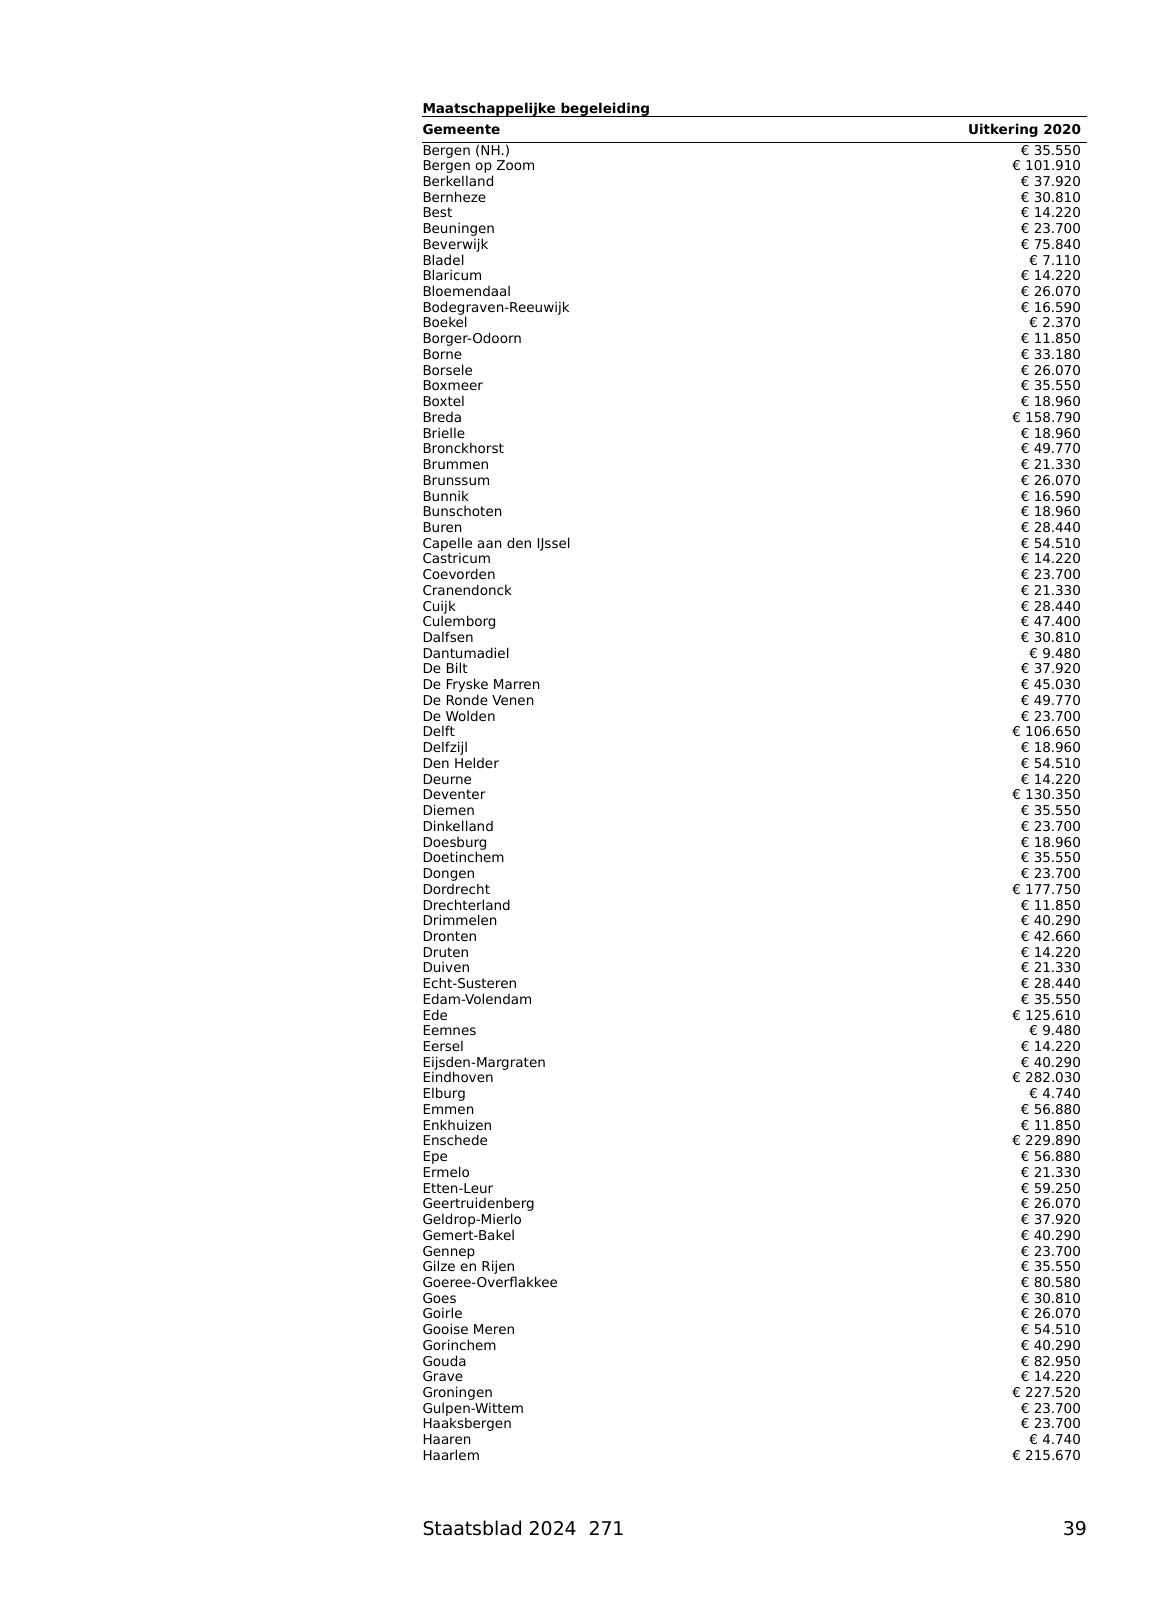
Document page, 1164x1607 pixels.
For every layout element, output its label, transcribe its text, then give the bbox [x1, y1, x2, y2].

table_cell Bodegraven-Reeuwijk [422, 300, 754, 315]
table_cell Echt-Susteren [422, 976, 754, 992]
table_cell Bernheze [422, 190, 754, 205]
table_cell € 18.960 [754, 740, 1087, 756]
table_cell Emmen [422, 1102, 754, 1117]
table_cell € 28.440 [754, 520, 1087, 536]
table_cell € 282.030 [754, 1070, 1087, 1086]
table_cell Gilze en Rijen [422, 1259, 754, 1275]
table_cell € 54.510 [754, 756, 1087, 771]
table_cell Groningen [422, 1385, 754, 1401]
table_cell Delft [422, 724, 754, 740]
table_cell Eindhoven [422, 1070, 754, 1086]
table_cell € 21.330 [754, 1165, 1087, 1180]
table_cell Doetinchem [422, 850, 754, 866]
table_cell € 42.660 [754, 929, 1087, 944]
table_cell € 40.290 [754, 1055, 1087, 1070]
table_cell Drechterland [422, 897, 754, 913]
table_cell Epe [422, 1149, 754, 1165]
table_cell € 9.480 [754, 1023, 1087, 1039]
table_cell € 35.550 [754, 378, 1087, 394]
table_cell Gooise Meren [422, 1322, 754, 1338]
table_cell Haarlem [422, 1448, 754, 1463]
table_cell € 227.520 [754, 1385, 1087, 1401]
table_cell Dalfsen [422, 630, 754, 646]
table_cell Grave [422, 1369, 754, 1385]
table_cell € 14.220 [754, 1039, 1087, 1054]
table_cell Cranendonck [422, 583, 754, 598]
table_cell € 47.400 [754, 614, 1087, 630]
table_cell Brielle [422, 425, 754, 441]
table_cell € 30.810 [754, 630, 1087, 646]
table_cell Ede [422, 1008, 754, 1023]
table_cell € 4.740 [754, 1086, 1087, 1102]
table_cell Blaricum [422, 268, 754, 284]
table_cell € 106.650 [754, 724, 1087, 740]
table_cell Bergen op Zoom [422, 158, 754, 174]
table_cell € 59.250 [754, 1180, 1087, 1196]
table_cell € 101.910 [754, 158, 1087, 174]
table_cell Boxtel [422, 394, 754, 410]
table_cell € 229.890 [754, 1133, 1087, 1149]
table_cell € 21.330 [754, 960, 1087, 976]
table_cell De Fryske Marren [422, 677, 754, 693]
table_cell Dordrecht [422, 882, 754, 897]
table_cell Gorinchem [422, 1338, 754, 1353]
table_cell Edam-Volendam [422, 992, 754, 1007]
table_cell € 30.810 [754, 1291, 1087, 1306]
table_cell Borger-Odoorn [422, 331, 754, 347]
table_cell Drimmelen [422, 913, 754, 929]
table_cell € 11.850 [754, 897, 1087, 913]
table_cell Goes [422, 1291, 754, 1306]
table_cell Elburg [422, 1086, 754, 1102]
table_cell € 33.180 [754, 347, 1087, 362]
table_cell Dronten [422, 929, 754, 944]
table_cell Etten-Leur [422, 1180, 754, 1196]
table_cell Bunschoten [422, 504, 754, 520]
table_cell Beuningen [422, 221, 754, 237]
table_cell Delfzijl [422, 740, 754, 756]
table_cell De Bilt [422, 661, 754, 677]
table_cell Brunssum [422, 473, 754, 488]
table_cell Bergen (NH.) [422, 143, 754, 158]
table_cell Den Helder [422, 756, 754, 771]
table_cell € 23.700 [754, 1243, 1087, 1259]
table_cell € 23.700 [754, 866, 1087, 882]
table_cell € 23.700 [754, 1401, 1087, 1416]
table_cell € 30.810 [754, 190, 1087, 205]
table_cell Dongen [422, 866, 754, 882]
table_cell € 4.740 [754, 1432, 1087, 1448]
table_cell Buren [422, 520, 754, 536]
table_cell € 26.070 [754, 1306, 1087, 1322]
table_cell Boekel [422, 315, 754, 331]
table_cell Druten [422, 945, 754, 960]
table_cell Diemen [422, 803, 754, 819]
table_cell € 35.550 [754, 1259, 1087, 1275]
table_cell € 21.330 [754, 457, 1087, 473]
table_cell € 125.610 [754, 1008, 1087, 1023]
table_cell € 23.700 [754, 709, 1087, 724]
table_cell Eemnes [422, 1023, 754, 1039]
table_cell Cuijk [422, 599, 754, 614]
table_cell € 54.510 [754, 536, 1087, 551]
table_cell Beverwijk [422, 237, 754, 252]
table_cell Gouda [422, 1354, 754, 1369]
table_cell € 23.700 [754, 819, 1087, 834]
table_cell € 14.220 [754, 1369, 1087, 1385]
table_cell € 18.960 [754, 504, 1087, 520]
table_cell Goirle [422, 1306, 754, 1322]
table_cell Coevorden [422, 567, 754, 583]
table_cell € 23.700 [754, 567, 1087, 583]
table_header Maatschappelijke begeleiding [422, 100, 1087, 116]
table_cell Geldrop-Mierlo [422, 1212, 754, 1228]
table_cell Borsele [422, 363, 754, 378]
table_cell € 18.960 [754, 425, 1087, 441]
table_cell € 7.110 [754, 253, 1087, 268]
table_cell Haaksbergen [422, 1416, 754, 1432]
table_cell € 16.590 [754, 300, 1087, 315]
table_cell Gennep [422, 1243, 754, 1259]
table_cell Bunnik [422, 488, 754, 504]
table_cell € 40.290 [754, 1338, 1087, 1353]
table_cell Dantumadiel [422, 646, 754, 661]
table_cell Deventer [422, 787, 754, 803]
table_cell € 28.440 [754, 599, 1087, 614]
table_cell € 18.960 [754, 834, 1087, 850]
table_cell € 49.770 [754, 693, 1087, 708]
table_cell € 14.220 [754, 268, 1087, 284]
table_cell € 14.220 [754, 551, 1087, 567]
table_cell € 54.510 [754, 1322, 1087, 1338]
table_cell Bloemendaal [422, 284, 754, 299]
table_cell Eersel [422, 1039, 754, 1054]
table_cell € 26.070 [754, 1196, 1087, 1212]
table_cell € 37.920 [754, 661, 1087, 677]
table_cell € 11.850 [754, 1118, 1087, 1133]
table_cell Duiven [422, 960, 754, 976]
table_cell Uitkering 2020 [754, 117, 1087, 142]
table_cell Haaren [422, 1432, 754, 1448]
table_cell € 23.700 [754, 1416, 1087, 1432]
table_cell € 26.070 [754, 284, 1087, 299]
table_cell € 21.330 [754, 583, 1087, 598]
table_cell Gemeente [422, 117, 754, 142]
table_cell € 56.880 [754, 1102, 1087, 1117]
table_cell € 9.480 [754, 646, 1087, 661]
table_cell Culemborg [422, 614, 754, 630]
table_cell € 45.030 [754, 677, 1087, 693]
table_cell Castricum [422, 551, 754, 567]
table_cell € 16.590 [754, 488, 1087, 504]
table_cell Ermelo [422, 1165, 754, 1180]
table_cell Brummen [422, 457, 754, 473]
table_cell Breda [422, 410, 754, 425]
table_cell € 35.550 [754, 992, 1087, 1007]
table_cell € 26.070 [754, 473, 1087, 488]
table_cell € 158.790 [754, 410, 1087, 425]
table_cell Bladel [422, 253, 754, 268]
table_cell Capelle aan den IJssel [422, 536, 754, 551]
table_cell Geertruidenberg [422, 1196, 754, 1212]
table_cell Borne [422, 347, 754, 362]
table_cell Eijsden-Margraten [422, 1055, 754, 1070]
table_cell € 75.840 [754, 237, 1087, 252]
table_cell € 28.440 [754, 976, 1087, 992]
table_cell € 130.350 [754, 787, 1087, 803]
table_cell € 40.290 [754, 1228, 1087, 1243]
table_cell De Wolden [422, 709, 754, 724]
table_cell € 26.070 [754, 363, 1087, 378]
table_cell € 49.770 [754, 441, 1087, 457]
table_cell € 80.580 [754, 1275, 1087, 1291]
table_cell Goeree-Overflakkee [422, 1275, 754, 1291]
table_cell De Ronde Venen [422, 693, 754, 708]
table_cell Best [422, 205, 754, 221]
table_cell € 14.220 [754, 771, 1087, 787]
table_cell € 82.950 [754, 1354, 1087, 1369]
table_cell Boxmeer [422, 378, 754, 394]
table_cell Doesburg [422, 834, 754, 850]
table_cell € 177.750 [754, 882, 1087, 897]
table_cell Berkelland [422, 174, 754, 189]
table_cell Gulpen-Wittem [422, 1401, 754, 1416]
table_cell Bronckhorst [422, 441, 754, 457]
table_cell Gemert-Bakel [422, 1228, 754, 1243]
table_cell € 215.670 [754, 1448, 1087, 1463]
table_cell € 35.550 [754, 803, 1087, 819]
table_cell Enkhuizen [422, 1118, 754, 1133]
table_cell € 23.700 [754, 221, 1087, 237]
table_cell Dinkelland [422, 819, 754, 834]
table_cell € 37.920 [754, 1212, 1087, 1228]
table_cell € 37.920 [754, 174, 1087, 189]
table_cell € 2.370 [754, 315, 1087, 331]
table_cell € 35.550 [754, 143, 1087, 158]
table_cell € 14.220 [754, 205, 1087, 221]
table_cell € 40.290 [754, 913, 1087, 929]
table_cell € 18.960 [754, 394, 1087, 410]
table_cell € 35.550 [754, 850, 1087, 866]
table_cell Enschede [422, 1133, 754, 1149]
table_cell € 14.220 [754, 945, 1087, 960]
table_cell € 11.850 [754, 331, 1087, 347]
table_cell Deurne [422, 771, 754, 787]
table_cell € 56.880 [754, 1149, 1087, 1165]
